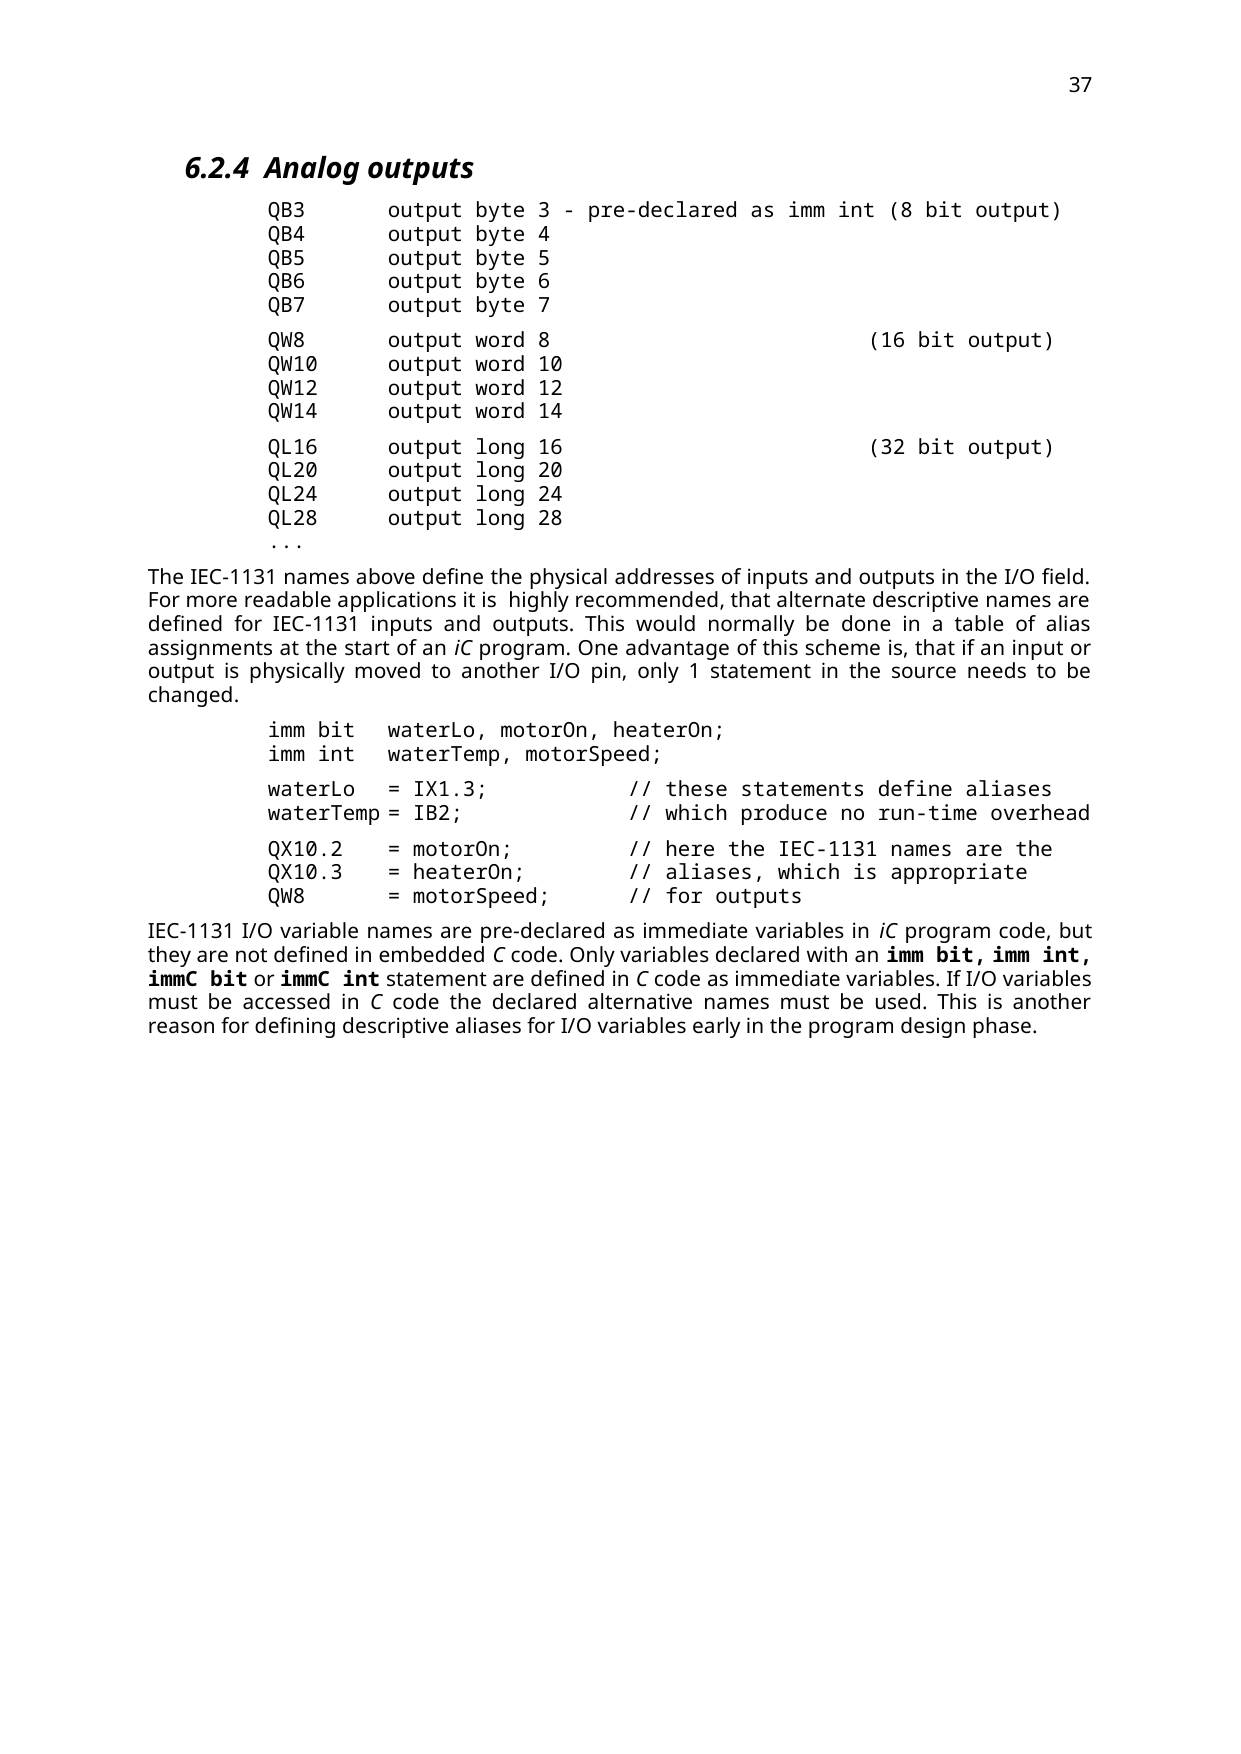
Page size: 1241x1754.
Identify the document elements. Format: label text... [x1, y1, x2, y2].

text QL16 output long 16 (32 bit output) QL20 output long 20 QL24 output long 24 QL28 output long 28 ... [268, 435, 1092, 553]
text IEC-1131 I/O variable names are pre-declared as immediate variables in iC program code, but they are not defined in embedded C code. Only variables declared with an imm bit, imm int, immC bit or immC int statement are defined in C code as immediate variables. If I/O variables must be accessed in C code the declared alternative names must be used. This is another reason for defining descriptive aliases for I/O variables early in the program design phase. [148, 920, 1092, 1038]
text QX10.2 = motorOn; // here the IEC-1131 names are the QX10.3 = heaterOn; // aliases, which is appropriate QW8 = motorSpeed; // for outputs [268, 837, 1092, 908]
text imm bit waterLo, motorOn, heaterOn; imm int waterTemp, motorSpeed; [268, 719, 1092, 766]
subtitle Analog outputs [184, 148, 1092, 187]
text QB3 output byte 3 - pre-declared as imm int (8 bit output) QB4 output byte 4 QB5 output byte 5 QB6 output byte 6 QB7 output byte 7 [268, 199, 1092, 317]
text The IEC-1131 names above define the physical addresses of inputs and outputs in the I/O field. For more readable applications it is highly recommended, that alternate descriptive names are defined for IEC-1131 inputs and outputs. This would normally be done in a table of alias assignments at the start of an iC program. One advantage of this scheme is, that if an input or output is physically moved to another I/O pin, only 1 statement in the source needs to be changed. [148, 565, 1092, 707]
text waterLo = IX1.3; // these statements define aliases waterTemp = IB2; // which produce no run-time overhead [268, 778, 1092, 825]
text QW8 output word 8 (16 bit output) QW10 output word 10 QW12 output word 12 QW14 output word 14 [268, 329, 1092, 423]
